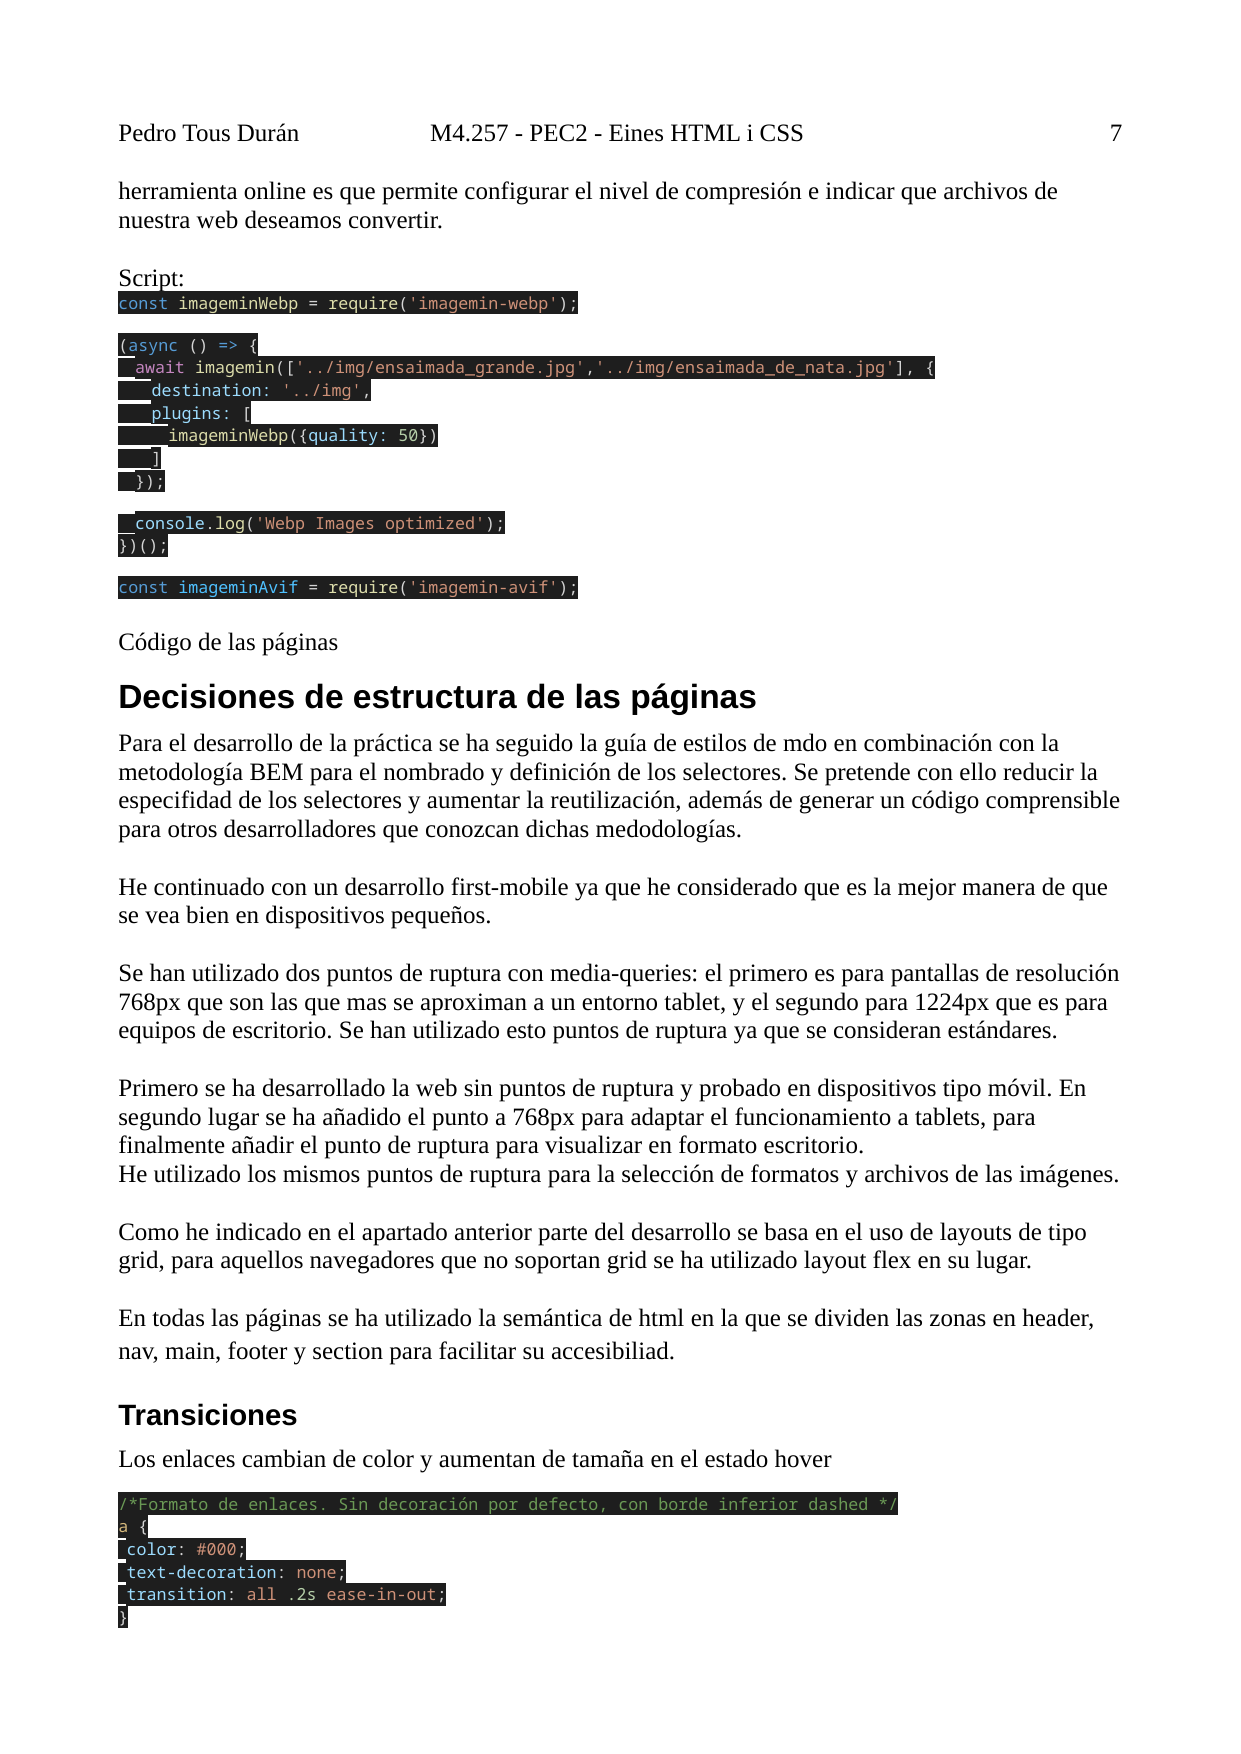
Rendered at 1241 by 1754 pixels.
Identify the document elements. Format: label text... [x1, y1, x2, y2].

text Se han utilizado dos puntos de ruptura con media-queries: el primero es para pantallas de resolución 768px que son las que mas se aproximan a un entorno tablet, y el segundo para 1224px que es para equipos de escritorio. Se han utilizado esto puntos de ruptura ya que se consideran estándares. [118, 958, 1122, 1044]
text destination: '../img', [118, 379, 1122, 401]
subtitle Decisiones de estructura de las páginas [118, 677, 1122, 716]
text Primero se ha desarrollado la web sin puntos de ruptura y probado en dispositivos tipo móvil. En segundo lugar se ha añadido el punto a 768px para adaptar el funcionamiento a tablets, para finalmente añadir el punto de ruptura para visualizar en formato escritorio. [118, 1073, 1122, 1159]
text })(); [118, 534, 1122, 557]
text const imageminWebp = require('imagemin-webp'); [118, 291, 1122, 314]
text } [118, 1606, 1122, 1628]
text const imageminAvif = require('imagemin-avif'); [118, 576, 1122, 599]
text /*Formato de enlaces. Sin decoración por defecto, con borde inferior dashed */ [118, 1492, 1122, 1515]
text Como he indicado en el apartado anterior parte del desarrollo se basa en el uso de layouts de tipo grid, para aquellos navegadores que no soportan grid se ha utilizado layout flex en su lugar. [118, 1217, 1122, 1274]
text Código de las páginas [118, 627, 1122, 656]
text imageminWebp({quality: 50}) [118, 424, 1122, 447]
text En todas las páginas se ha utilizado la semántica de html en la que se dividen las zonas en header, nav, main, footer y section para facilitar su accesibiliad. [118, 1303, 1122, 1365]
text (async () => { [118, 333, 1122, 356]
text a { [118, 1515, 1122, 1538]
text Para el desarrollo de la práctica se ha seguido la guía de estilos de mdo en combinación con la metodología BEM para el nombrado y definición de los selectores. Se pretende con ello reducir la especifidad de los selectores y aumentar la reutilización, además de generar un código comprensible para otros desarrolladores que conozcan dichas medodologías. [118, 728, 1122, 843]
text }); [118, 469, 1122, 492]
text await imagemin(['../img/ensaimada_grande.jpg','../img/ensaimada_de_nata.jpg'], { [118, 356, 1122, 379]
text console.log('Webp Images optimized'); [118, 511, 1122, 534]
text plugins: [ [118, 401, 1122, 424]
text color: #000; [118, 1538, 1122, 1560]
subtitle Transiciones [118, 1398, 1122, 1432]
text Script: [118, 263, 1122, 291]
text transition: all .2s ease-in-out; [118, 1583, 1122, 1606]
text He utilizado los mismos puntos de ruptura para la selección de formatos y archivos de las imágenes. [118, 1159, 1122, 1188]
text Los enlaces cambian de color y aumentan de tamaña en el estado hover [118, 1444, 1122, 1473]
text herramienta online es que permite configurar el nivel de compresión e indicar que archivos de nuestra web deseamos convertir. [118, 176, 1122, 234]
text ] [118, 447, 1122, 469]
text He continuado con un desarrollo first-mobile ya que he considerado que es la mejor manera de que se vea bien en dispositivos pequeños. [118, 872, 1122, 929]
text text-decoration: none; [118, 1560, 1122, 1583]
